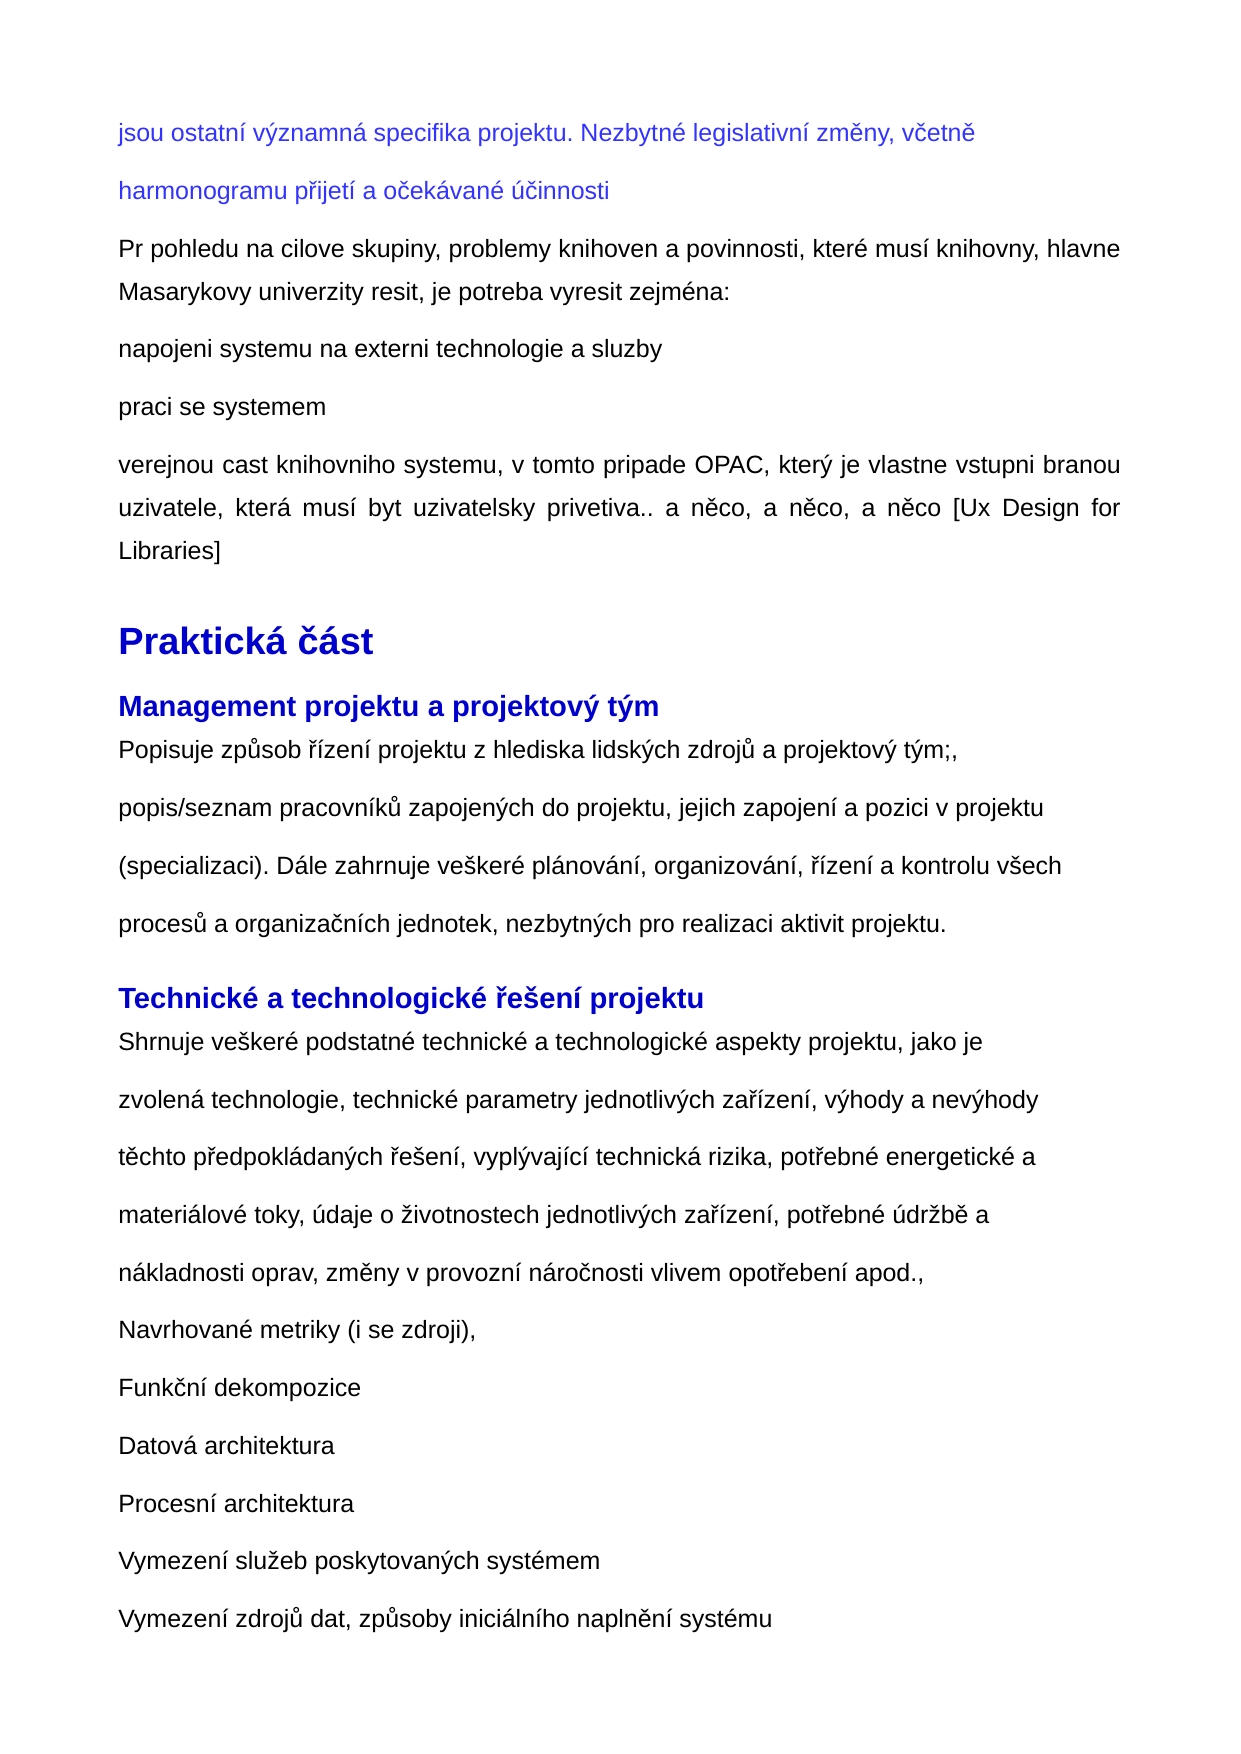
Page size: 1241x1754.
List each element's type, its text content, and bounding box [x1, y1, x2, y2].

text praci se systemem [118, 392, 1122, 421]
text Vymezení zdrojů dat, způsoby iniciálního naplnění systému [118, 1604, 1122, 1633]
text Pr pohledu na cilove skupiny, problemy knihoven a povinnosti, které musí knihovny, hlavne Masarykovy univerzity resit, je potreba vyresit zejména: [118, 233, 1122, 305]
text Popisuje způsob řízení projektu z hlediska lidských zdrojů a projektový tým;, [118, 736, 1122, 764]
subtitle Praktická část [118, 619, 1122, 662]
text materiálové toky, údaje o životnostech jednotlivých zařízení, potřebné údržbě a [118, 1200, 1122, 1229]
text (specializaci). Dále zahrnuje veškeré plánování, organizování, řízení a kontrolu všech [118, 851, 1122, 880]
text napojeni systemu na externi technologie a sluzby [118, 334, 1122, 363]
text Shrnuje veškeré podstatné technické a technologické aspekty projektu, jako je [118, 1027, 1122, 1056]
subtitle Technické a technologické řešení projektu [118, 981, 1122, 1014]
text Procesní architektura [118, 1489, 1122, 1517]
text těchto předpokládaných řešení, vyplývající technická rizika, potřebné energetické a [118, 1142, 1122, 1171]
text verejnou cast knihovniho systemu, v tomto pripade OPAC, který je vlastne vstupni branou uzivatele, která musí byt uzivatelsky privetiva.. a něco, a něco, a něco [Ux Design for Libraries] [118, 450, 1122, 565]
text Vymezení služeb poskytovaných systémem [118, 1546, 1122, 1575]
text popis/seznam pracovníků zapojených do projektu, jejich zapojení a pozici v projektu [118, 793, 1122, 822]
text Navrhované metriky (i se zdroji), [118, 1316, 1122, 1344]
text Datová architektura [118, 1431, 1122, 1460]
text procesů a organizačních jednotek, nezbytných pro realizaci aktivit projektu. [118, 909, 1122, 937]
text jsou ostatní významná specifika projektu. Nezbytné legislativní změny, včetně [118, 118, 1122, 147]
text Funkční dekompozice [118, 1373, 1122, 1402]
text harmonogramu přijetí a očekávané účinnosti [118, 176, 1122, 204]
text nákladnosti oprav, změny v provozní náročnosti vlivem opotřebení apod., [118, 1258, 1122, 1287]
subtitle Management projektu a projektový tým [118, 689, 1122, 723]
text zvolená technologie, technické parametry jednotlivých zařízení, výhody a nevýhody [118, 1085, 1122, 1113]
